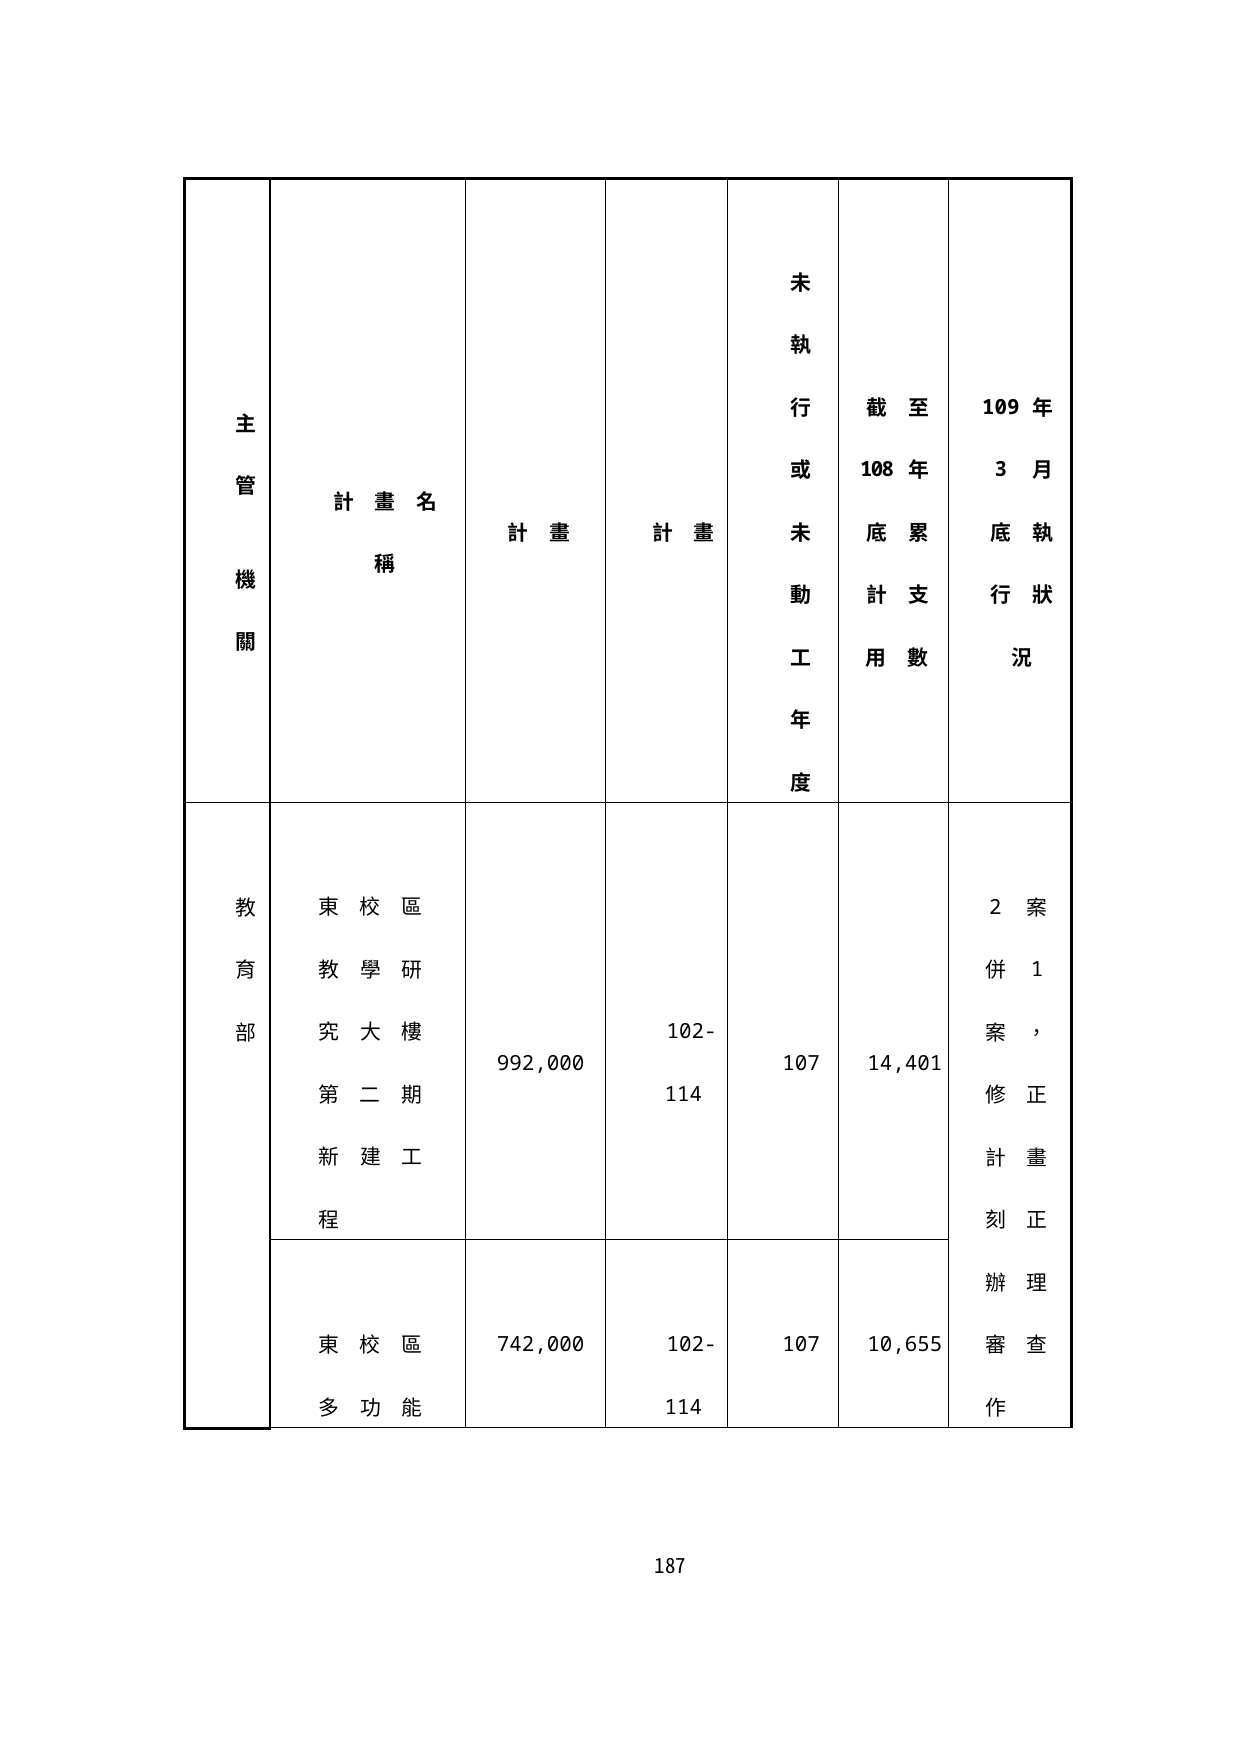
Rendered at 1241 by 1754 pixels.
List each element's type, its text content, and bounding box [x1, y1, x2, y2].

table_header 主管 機關 [186, 180, 269, 802]
table_cell 10,655 [839, 1240, 948, 1427]
table_cell 14,401 [839, 803, 948, 1239]
table_cell 742,000 [466, 1240, 605, 1427]
table_cell 教育部 [186, 803, 269, 1427]
table_cell 東校區教學研究大樓第二期新建工程 [271, 803, 465, 1239]
table_header 計畫名稱 [271, 180, 465, 802]
table_cell 2案併1案，修正計畫刻正辦理審查作業。 [949, 803, 1070, 1427]
table_cell 東校區多功能 [271, 1240, 465, 1427]
table_cell 992,000 [466, 803, 605, 1239]
table_cell 102-114 [606, 1240, 727, 1427]
table_cell 102-114 [606, 803, 727, 1239]
table_cell 107 [728, 1240, 838, 1427]
table_cell 107 [728, 803, 838, 1239]
table_header 截至108年底累計支用數 [839, 180, 948, 802]
table_header 109年3月底執行狀況 [949, 180, 1070, 802]
table_header 計畫 [466, 180, 605, 802]
table_header 未執行或未動工年度 [728, 180, 838, 802]
table_header 計畫 [606, 180, 727, 802]
